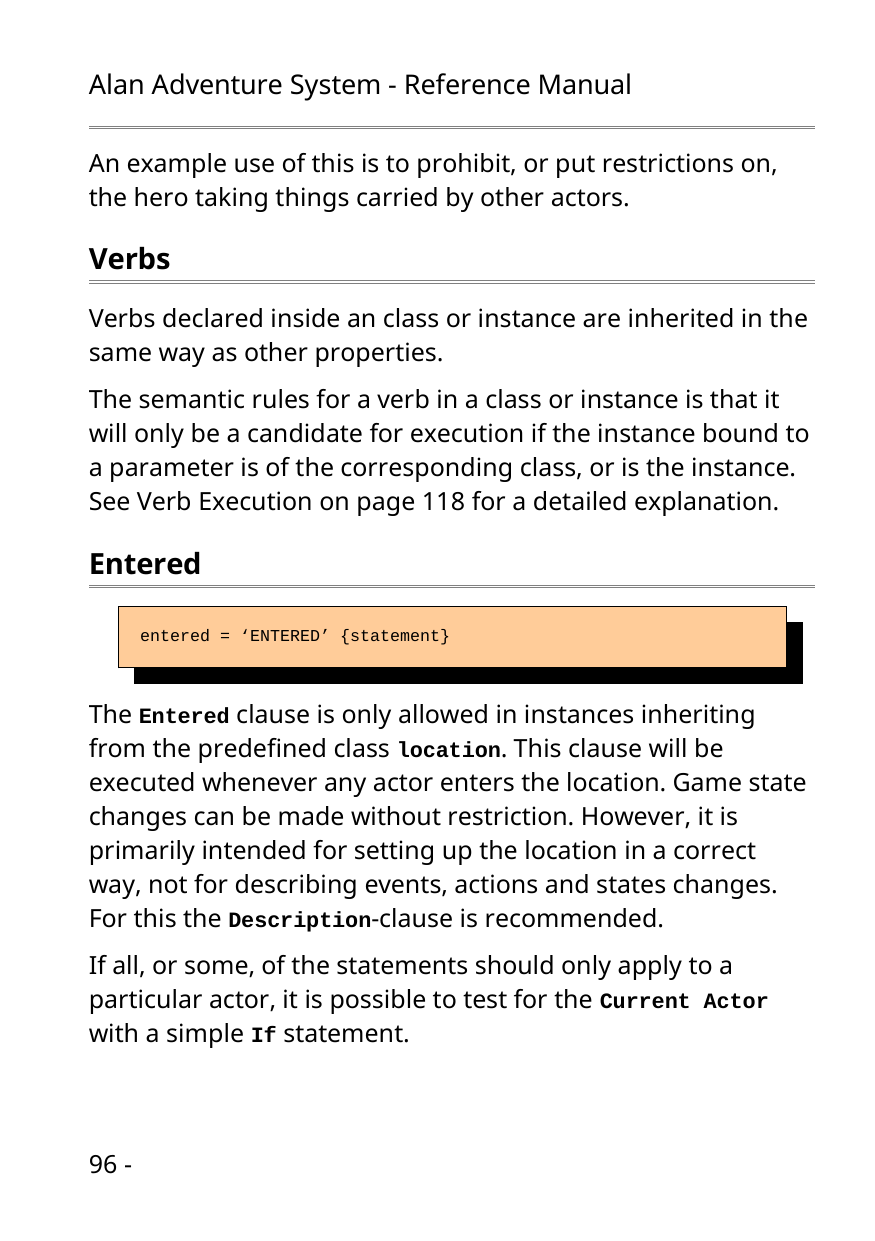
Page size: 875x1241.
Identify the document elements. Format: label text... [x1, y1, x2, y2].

text If all, or some, of the statements should only apply to a particular actor, it is possible to test for the Current Actor with a simple If statement. [88, 948, 815, 1050]
subtitle Verbs [88, 239, 815, 283]
text An example use of this is to prohibit, or put restrictions on, the hero taking things carried by other actors. [88, 146, 815, 213]
text The semantic rules for a verb in a class or instance is that it will only be a candidate for execution if the instance bound to a parameter is of the corresponding class, or is the instance. See Verb Execution on page 93 for a detailed explanation. [88, 382, 815, 518]
subtitle Entered [88, 543, 815, 587]
text Verbs declared inside an class or instance are inherited in the same way as other properties. [88, 301, 815, 369]
text The Entered clause is only allowed in instances inheriting from the predefined class location. This clause will be executed whenever any actor enters the location. Game state changes can be made without restriction. However, it is primarily intended for setting up the location in a correct way, not for describing events, actions and states changes. For this the Description-clause is recommended. [88, 697, 815, 935]
text entered = ‘ENTERED’ {statement} [119, 607, 786, 667]
